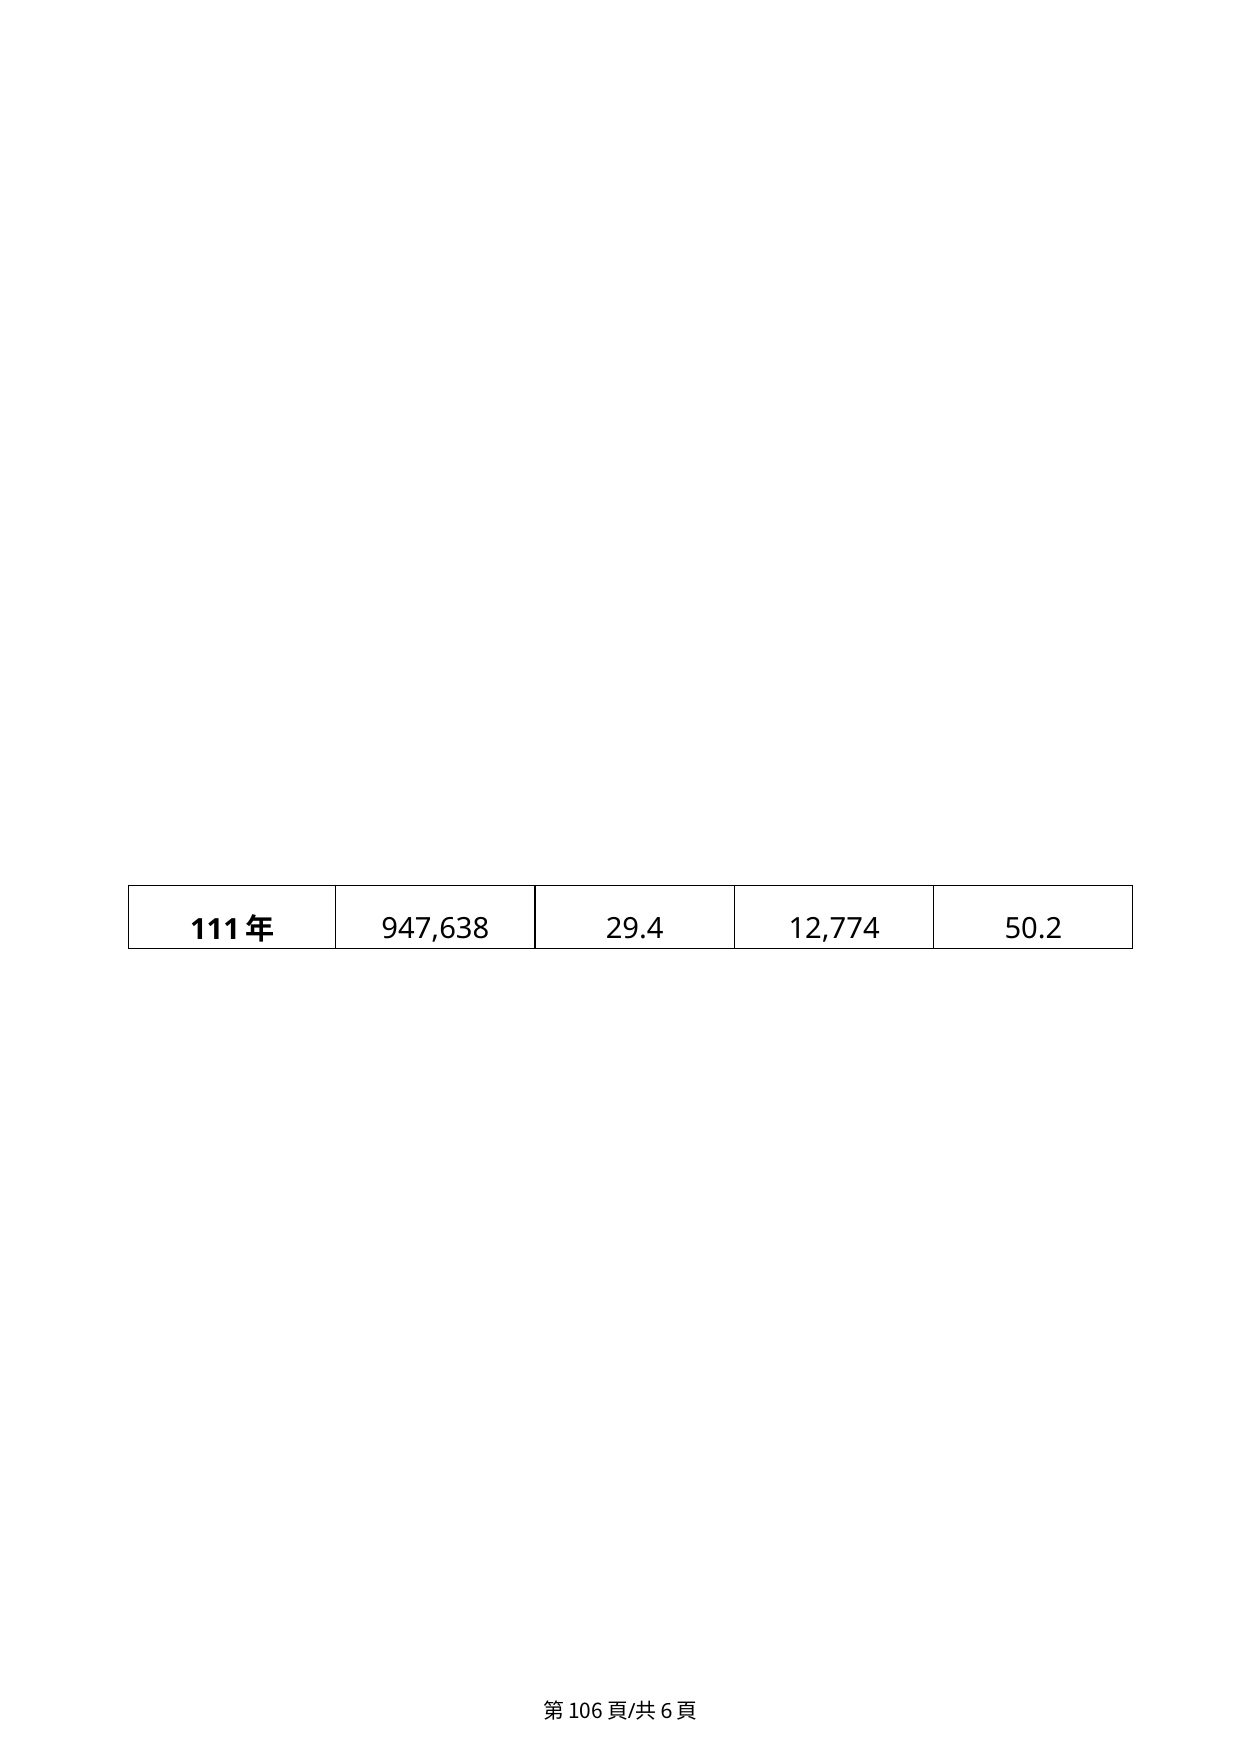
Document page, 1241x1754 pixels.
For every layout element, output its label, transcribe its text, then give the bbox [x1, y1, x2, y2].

table_cell 29.4 [536, 886, 734, 948]
table_cell 50.2 [934, 886, 1132, 948]
table_cell 111年 [129, 886, 335, 948]
table_cell 947,638 [336, 886, 534, 948]
table_cell 12,774 [735, 886, 933, 948]
